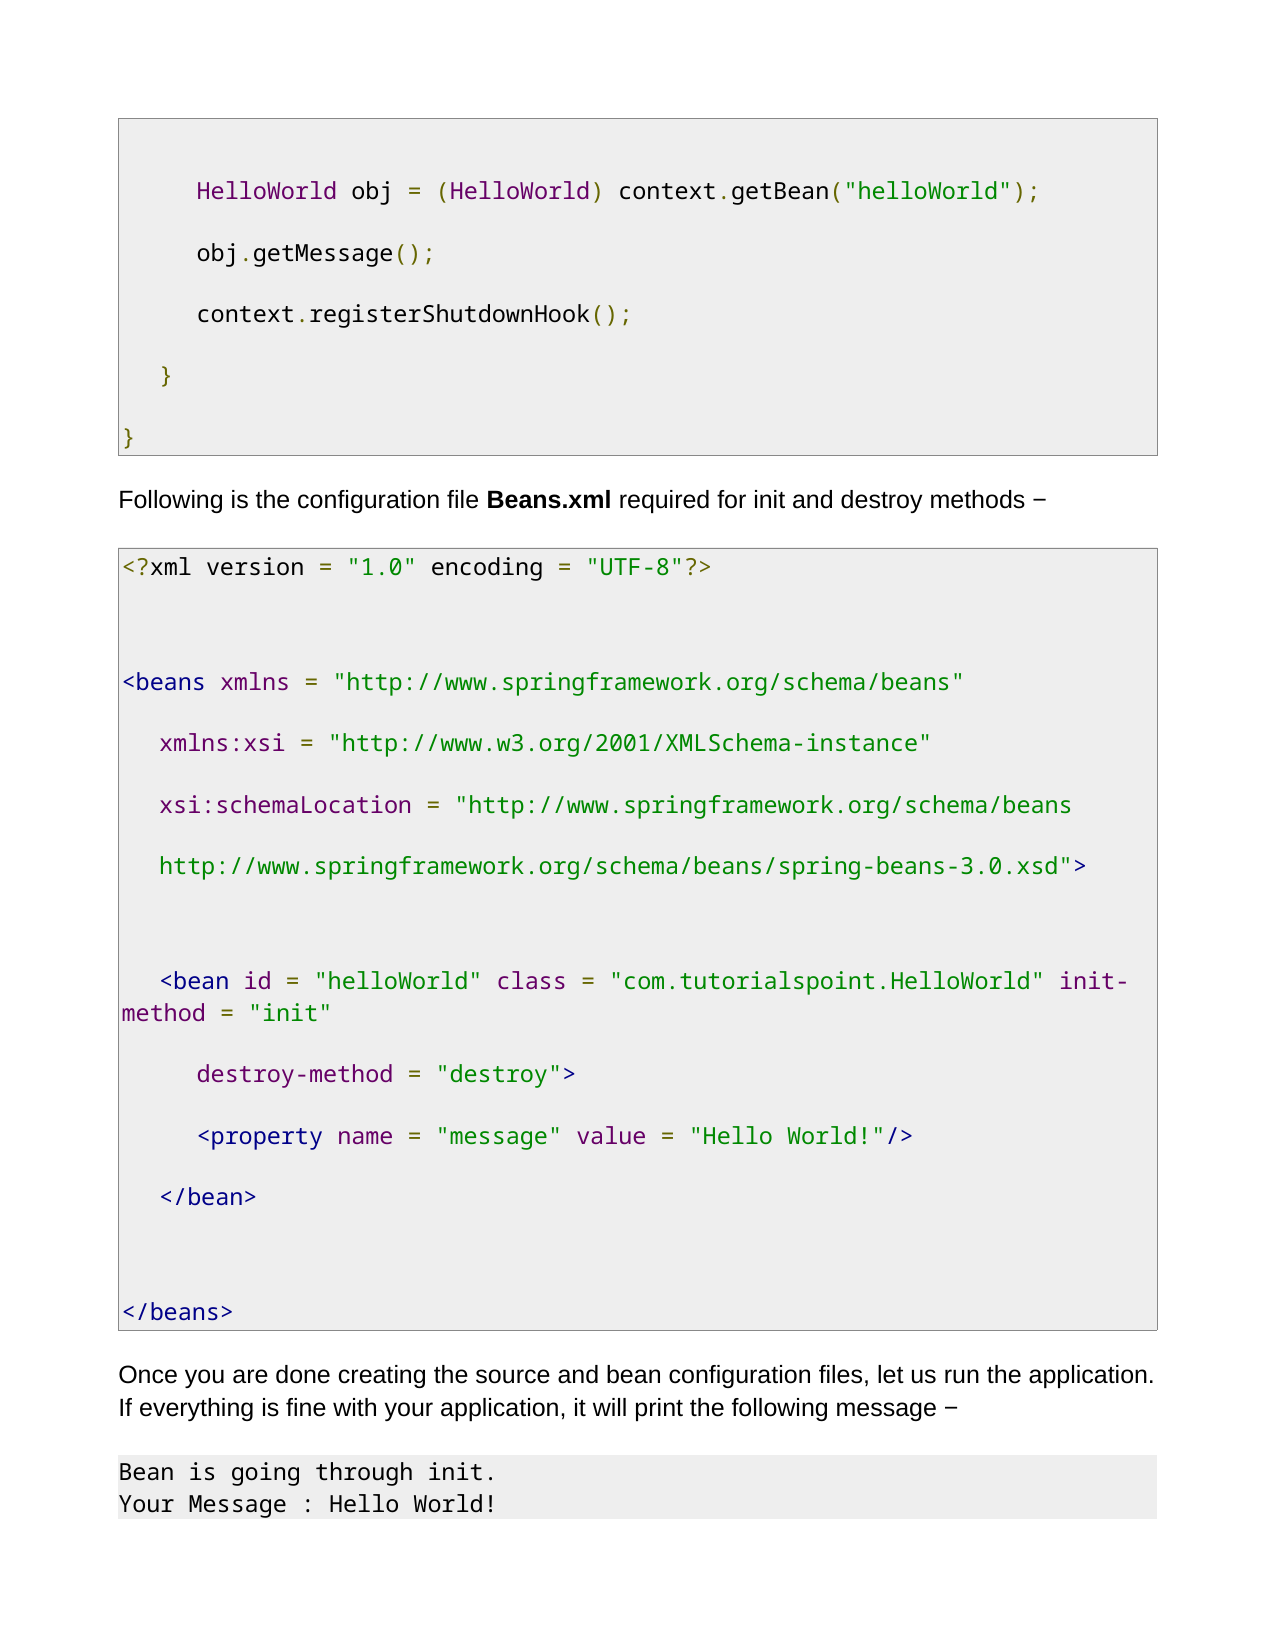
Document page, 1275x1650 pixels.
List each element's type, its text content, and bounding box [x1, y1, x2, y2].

text } [119, 417, 1157, 455]
text } [119, 356, 1157, 391]
text xmlns:xsi = "http://www.w3.org/2001/XMLSchema-instance" [119, 723, 1157, 759]
text HelloWorld obj = (HelloWorld) context.getBean("helloWorld"); [119, 171, 1157, 206]
text Your Message : Hello World! [118, 1487, 1157, 1519]
text Following is the configuration file Beans.xml required for init and destroy methods − [118, 485, 1157, 514]
text </beans> [119, 1292, 1157, 1330]
text http://www.springframework.org/schema/beans/spring-beans-3.0.xsd"> [119, 846, 1157, 882]
text xsi:schemaLocation = "http://www.springframework.org/schema/beans [119, 785, 1157, 820]
text Once you are done creating the source and bean configuration files, let us run the application. If everything is fine with your application, it will print the following message − [118, 1360, 1157, 1422]
text context.registerShutdownHook(); [119, 294, 1157, 329]
text obj.getMessage(); [119, 233, 1157, 268]
text destroy-method = "destroy"> [119, 1054, 1157, 1090]
text <bean id = "helloWorld" class = "com.tutorialspoint.HelloWorld" init-method = "init" [119, 961, 1157, 1028]
text <beans xmlns = "http://www.springframework.org/schema/beans" [119, 662, 1157, 697]
text </bean> [119, 1177, 1157, 1213]
text <property name = "message" value = "Hello World!"/> [119, 1116, 1157, 1151]
text Bean is going through init. [118, 1455, 1157, 1487]
text <?xml version = "1.0" encoding = "UTF-8"?> [119, 549, 1157, 583]
